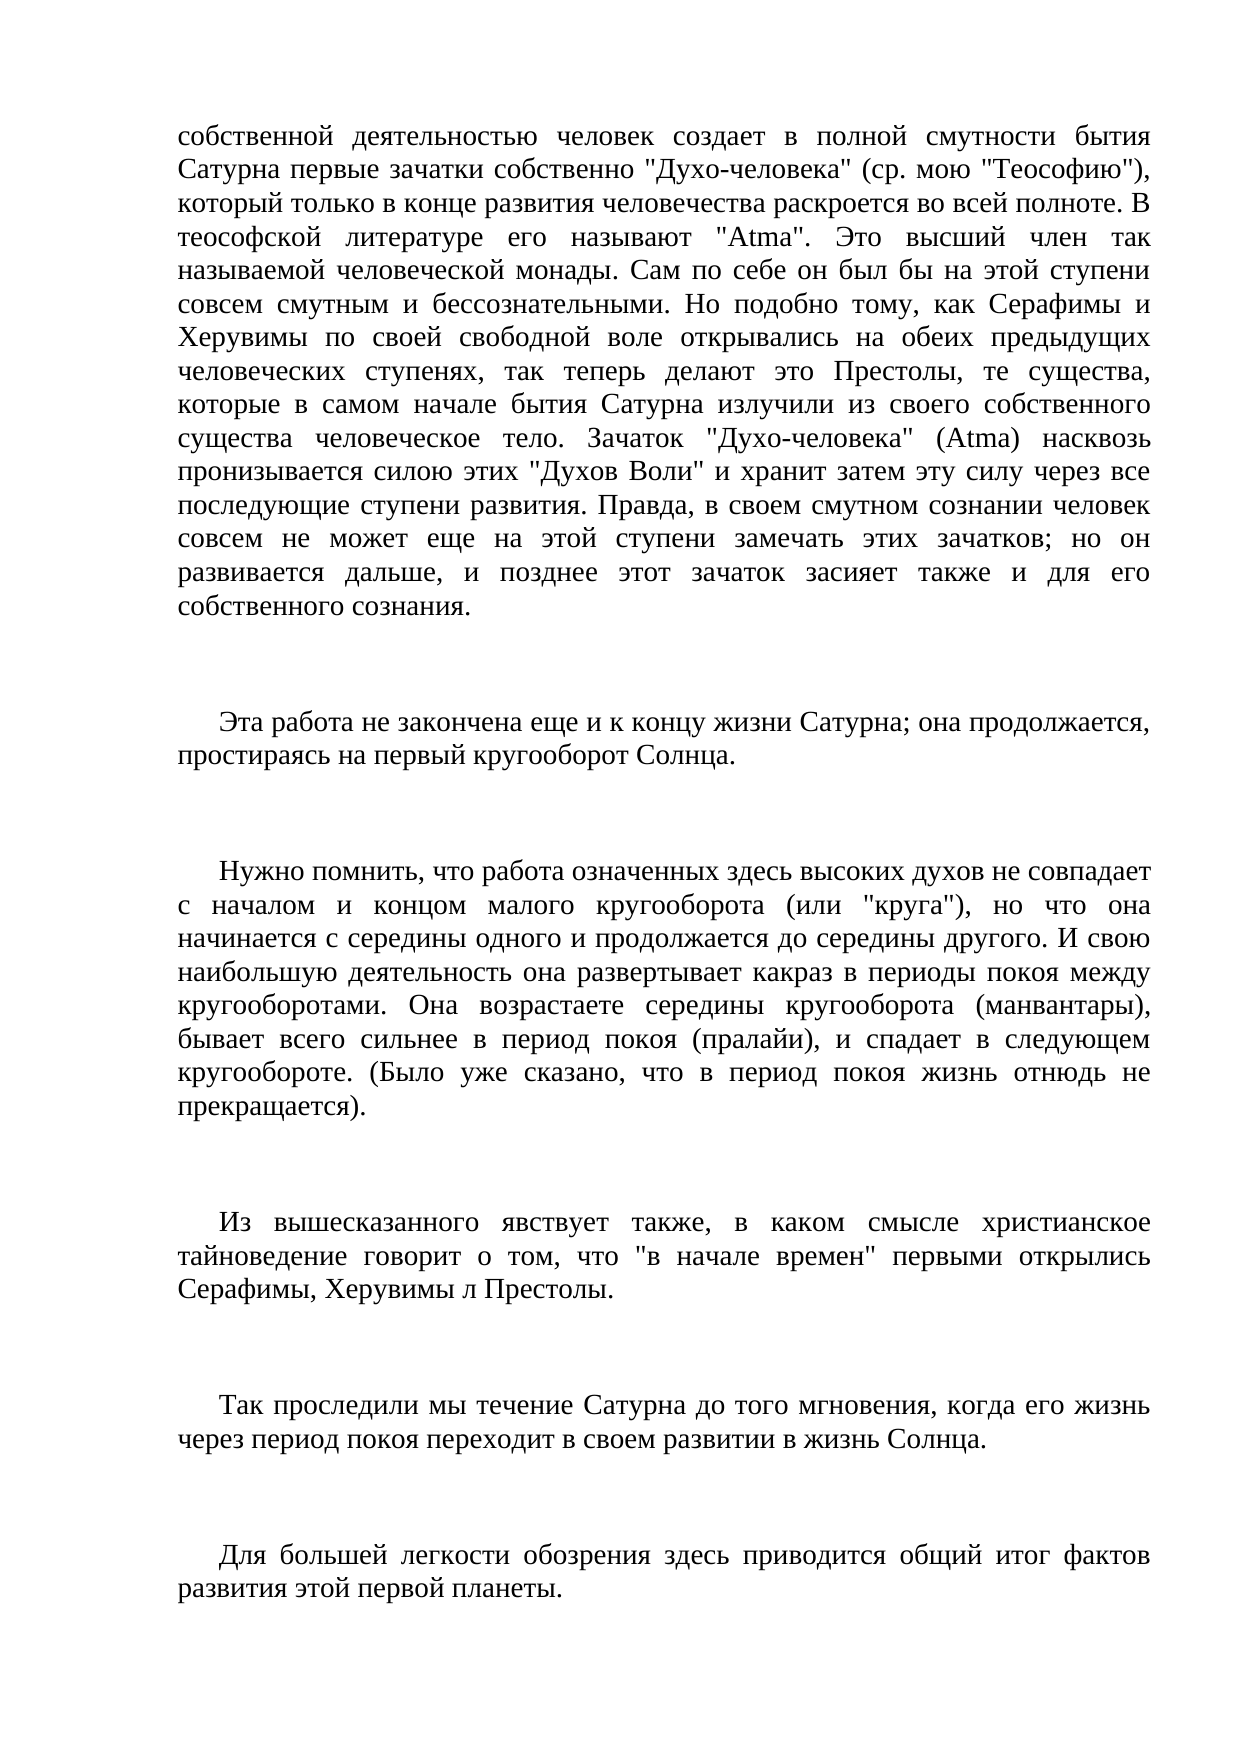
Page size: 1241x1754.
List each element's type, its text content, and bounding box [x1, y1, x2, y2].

text Нужно помнить, что работа означенных здесь высоких духов не совпадает с началом и концом малого кругооборота (или "круга"), но что она начинается с середины одного и продолжается до середины другого. И свою наибольшую деятельность она развертывает какраз в периоды покоя между кругооборотами. Она возрастаете середины кругооборота (манвантары), бывает всего сильнее в период покоя (пралайи), и спадает в следующем кругообороте. (Было уже сказано, что в период покоя жизнь отнюдь не прекращается). [177, 853, 1152, 1122]
text собственной деятельностью человек создает в полной смутности бытия Сатурна первые зачатки собственно "Духо-человека" (ср. мою "Теософию"), который только в конце развития человечества раскроется во всей полноте. В теософской литературе его называют "Atma". Это высший член так называемой человеческой монады. Сам по себе он был бы на этой ступени совсем смутным и бессознательными. Но подобно тому, как Серафимы и Херувимы по своей свободной воле открывались на обеих предыдущих человеческих ступенях, так теперь делают это Престолы, те существа, которые в самом начале бытия Сатурна излучили из своего собственного существа человеческое тело. Зачаток "Духо-человека" (Atma) насквозь пронизывается силою этих "Духов Воли" и хранит затем эту силу через все последующие ступени развития. Правда, в своем смутном сознании человек совсем не может еще на этой ступени замечать этих зачатков; но он развивается дальше, и позднее этот зачаток засияет также и для его собственного сознания. [177, 118, 1152, 621]
text Для большей легкости обозрения здесь приводится общий итог фактов развития этой первой планеты. [177, 1537, 1152, 1604]
text Эта работа не закончена еще и к концу жизни Сатурна; она продолжается, простираясь на первый кругооборот Солнца. [177, 704, 1152, 771]
text Так проследили мы течение Сатурна до того мгновения, когда его жизнь через период покоя переходит в своем развитии в жизнь Солнца. [177, 1387, 1152, 1454]
text Из вышесказанного явствует также, в каком смысле христианское тайноведение говорит о том, что "в начале времен" первыми открылись Серафимы, Херувимы л Престолы. [177, 1204, 1152, 1305]
